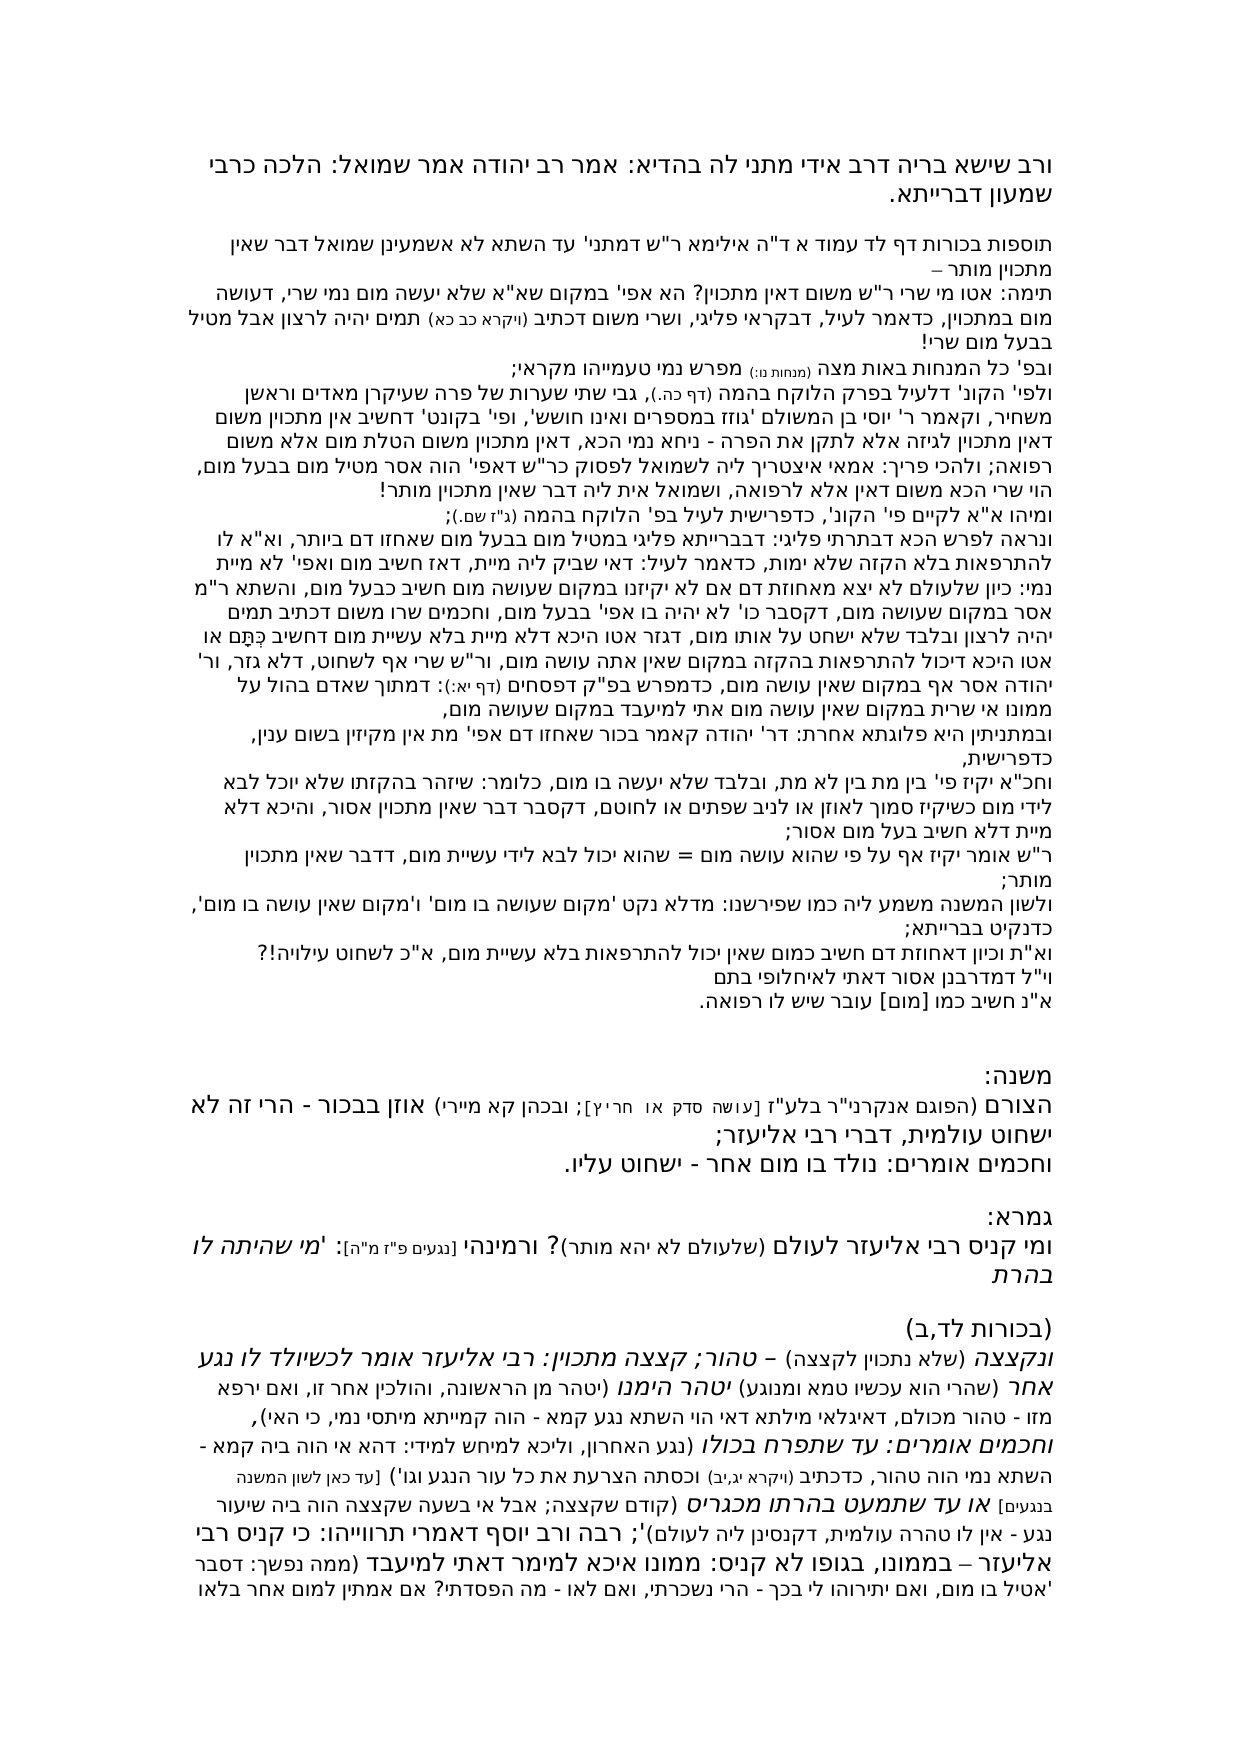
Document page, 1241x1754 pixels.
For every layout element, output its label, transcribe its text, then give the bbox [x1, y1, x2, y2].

text וחכמים אומרים: נולד בו מום אחר - ישחוט עליו. [187, 1149, 1053, 1178]
text וחכ"א יקיז פי' בין מת בין לא מת, ובלבד שלא יעשה בו מום, כלומר: שיזהר בהקזתו שלא יוכל לבא לידי מום כשיקיז סמוך לאוזן או לניב שפתים או לחוטם, דקסבר דבר שאין מתכוין אסור, והיכא דלא מיית דלא חשיב בעל מום אסור; [187, 770, 1053, 843]
text ורב שישא בריה דרב אידי מתני לה בהדיא: אמר רב יהודה אמר שמואל: הלכה כרבי שמעון דברייתא. [187, 150, 1053, 208]
text משנה: [187, 1061, 1053, 1091]
text ובפ' כל המנחות באות מצה (מנחות נו:) מפרש נמי טעמייהו מקראי; [187, 354, 1053, 381]
text ומיהו א"א לקיים פי' הקונ', כדפרישית לעיל בפ' הלוקח בהמה (ג"ז שם.); [187, 503, 1053, 527]
text וי"ל דמדרבנן אסור דאתי לאיחלופי בתם [187, 965, 1053, 989]
text תוספות בכורות דף לד עמוד א ד"ה אילימא ר"ש דמתני' עד השתא לא אשמעינן שמואל דבר שאין מתכוין מותר – [187, 232, 1053, 281]
text ולשון המשנה משמע ליה כמו שפירשנו: מדלא נקט 'מקום שעושה בו מום' ו'מקום שאין עושה בו מום', כדנקיט בברייתא; [187, 892, 1053, 941]
text ונקצצה (שלא נתכוין לקצצה) – טהור; קצצה מתכוין: רבי אליעזר אומר לכשיולד לו נגע אחר (שהרי הוא עכשיו טמא ומנוגע) יטהר הימנו (יטהר מן הראשונה, והולכין אחר זו, ואם ירפא מזו - טהור מכולם, דאיגלאי מילתא דאי הוי השתא נגע קמא - הוה קמייתא מיתסי נמי, כי האי), וחכמים אומרים: עד שתפרח בכולו (נגע האחרון, וליכא למיחש למידי: דהא אי הוה ביה קמא - השתא נמי הוה טהור, כדכתיב (ויקרא יג,יב) וכסתה הצרעת את כל עור הנגע וגו') [עד כאן לשון המשנה בנגעים] או עד שתמעט בהרתו מכגריס (קודם שקצצה; אבל אי בשעה שקצצה הוה ביה שיעור נגע - אין לו טהרה עולמית, דקנסינן ליה לעולם)'; רבה ורב יוסף דאמרי תרווייהו: כי קניס רבי אליעזר – בממונו, בגופו לא קניס: ממונו איכא למימר דאתי למיעבד (ממה נפשך: דסבר 'אטיל בו מום, ואם יתירוהו לי בכך - הרי נשכרתי, ואם לאו - מה הפסדתי? אם אמתין למום אחר בלאו [187, 1343, 1053, 1601]
text וא"ת וכיון דאחוזת דם חשיב כמום שאין יכול להתרפאות בלא עשיית מום, א"כ לשחוט עילויה!? [187, 941, 1053, 965]
text תימה: אטו מי שרי ר"ש משום דאין מתכוין? הא אפי' במקום שא"א שלא יעשה מום נמי שרי, דעושה מום במתכוין, כדאמר לעיל, דבקראי פליגי, ושרי משום דכתיב (ויקרא כב כא) תמים יהיה לרצון אבל מטיל בבעל מום שרי! [187, 281, 1053, 354]
text (בכורות לד,ב) [187, 1314, 1053, 1343]
text ר"ש אומר יקיז אף על פי שהוא עושה מום = שהוא יכול לבא לידי עשיית מום, דדבר שאין מתכוין מותר; [187, 843, 1053, 892]
text ולפי' הקונ' דלעיל בפרק הלוקח בהמה (דף כה.), גבי שתי שערות של פרה שעיקרן מאדים וראשן משחיר, וקאמר ר' יוסי בן המשולם 'גוזז במספרים ואינו חושש', ופי' בקונט' דחשיב אין מתכוין משום דאין מתכוין לגיזה אלא לתקן את הפרה - ניחא נמי הכא, דאין מתכוין משום הטלת מום אלא משום רפואה; ולהכי פריך: אמאי איצטריך ליה לשמואל לפסוק כר"ש דאפי' הוה אסר מטיל מום בבעל מום, הוי שרי הכא משום דאין אלא לרפואה, ושמואל אית ליה דבר שאין מתכוין מותר! [187, 381, 1053, 503]
text ומי קניס רבי אליעזר לעולם (שלעולם לא יהא מותר)? ורמינהי [נגעים פ"ז מ"ה]: 'מי שהיתה לו בהרת [187, 1231, 1053, 1290]
text הצורם (הפוגם אנקרני"ר בלע"ז [עושה סדק או חריץ]; ובכהן קא מיירי) אוזן בבכור - הרי זה לא ישחוט עולמית, דברי רבי אליעזר; [187, 1091, 1053, 1149]
text ובמתניתין היא פלוגתא אחרת: דר' יהודה קאמר בכור שאחזו דם אפי' מת אין מקיזין בשום ענין, כדפרישית, [187, 722, 1053, 770]
text גמרא: [187, 1202, 1053, 1231]
text ונראה לפרש הכא דבתרתי פליגי: דבברייתא פליגי במטיל מום בבעל מום שאחזו דם ביותר, וא"א לו להתרפאות בלא הקזה שלא ימות, כדאמר לעיל: דאי שביק ליה מיית, דאז חשיב מום ואפי' לא מיית נמי: כיון שלעולם לא יצא מאחוזת דם אם לא יקיזנו במקום שעושה מום חשיב כבעל מום, והשתא ר"מ אסר במקום שעושה מום, דקסבר כו' לא יהיה בו אפי' בבעל מום, וחכמים שרו משום דכתיב תמים יהיה לרצון ובלבד שלא ישחט על אותו מום, דגזר אטו היכא דלא מיית בלא עשיית מום דחשיב כְּתָּם או אטו היכא דיכול להתרפאות בהקזה במקום שאין אתה עושה מום, ור"ש שרי אף לשחוט, דלא גזר, ור' יהודה אסר אף במקום שאין עושה מום, כדמפרש בפ"ק דפסחים (דף יא:): דמתוך שאדם בהול על ממונו אי שרית במקום שאין עושה מום אתי למיעבד במקום שעושה מום, [187, 527, 1053, 722]
text א"נ חשיב כמו [מום] עובר שיש לו רפואה. [187, 989, 1053, 1013]
